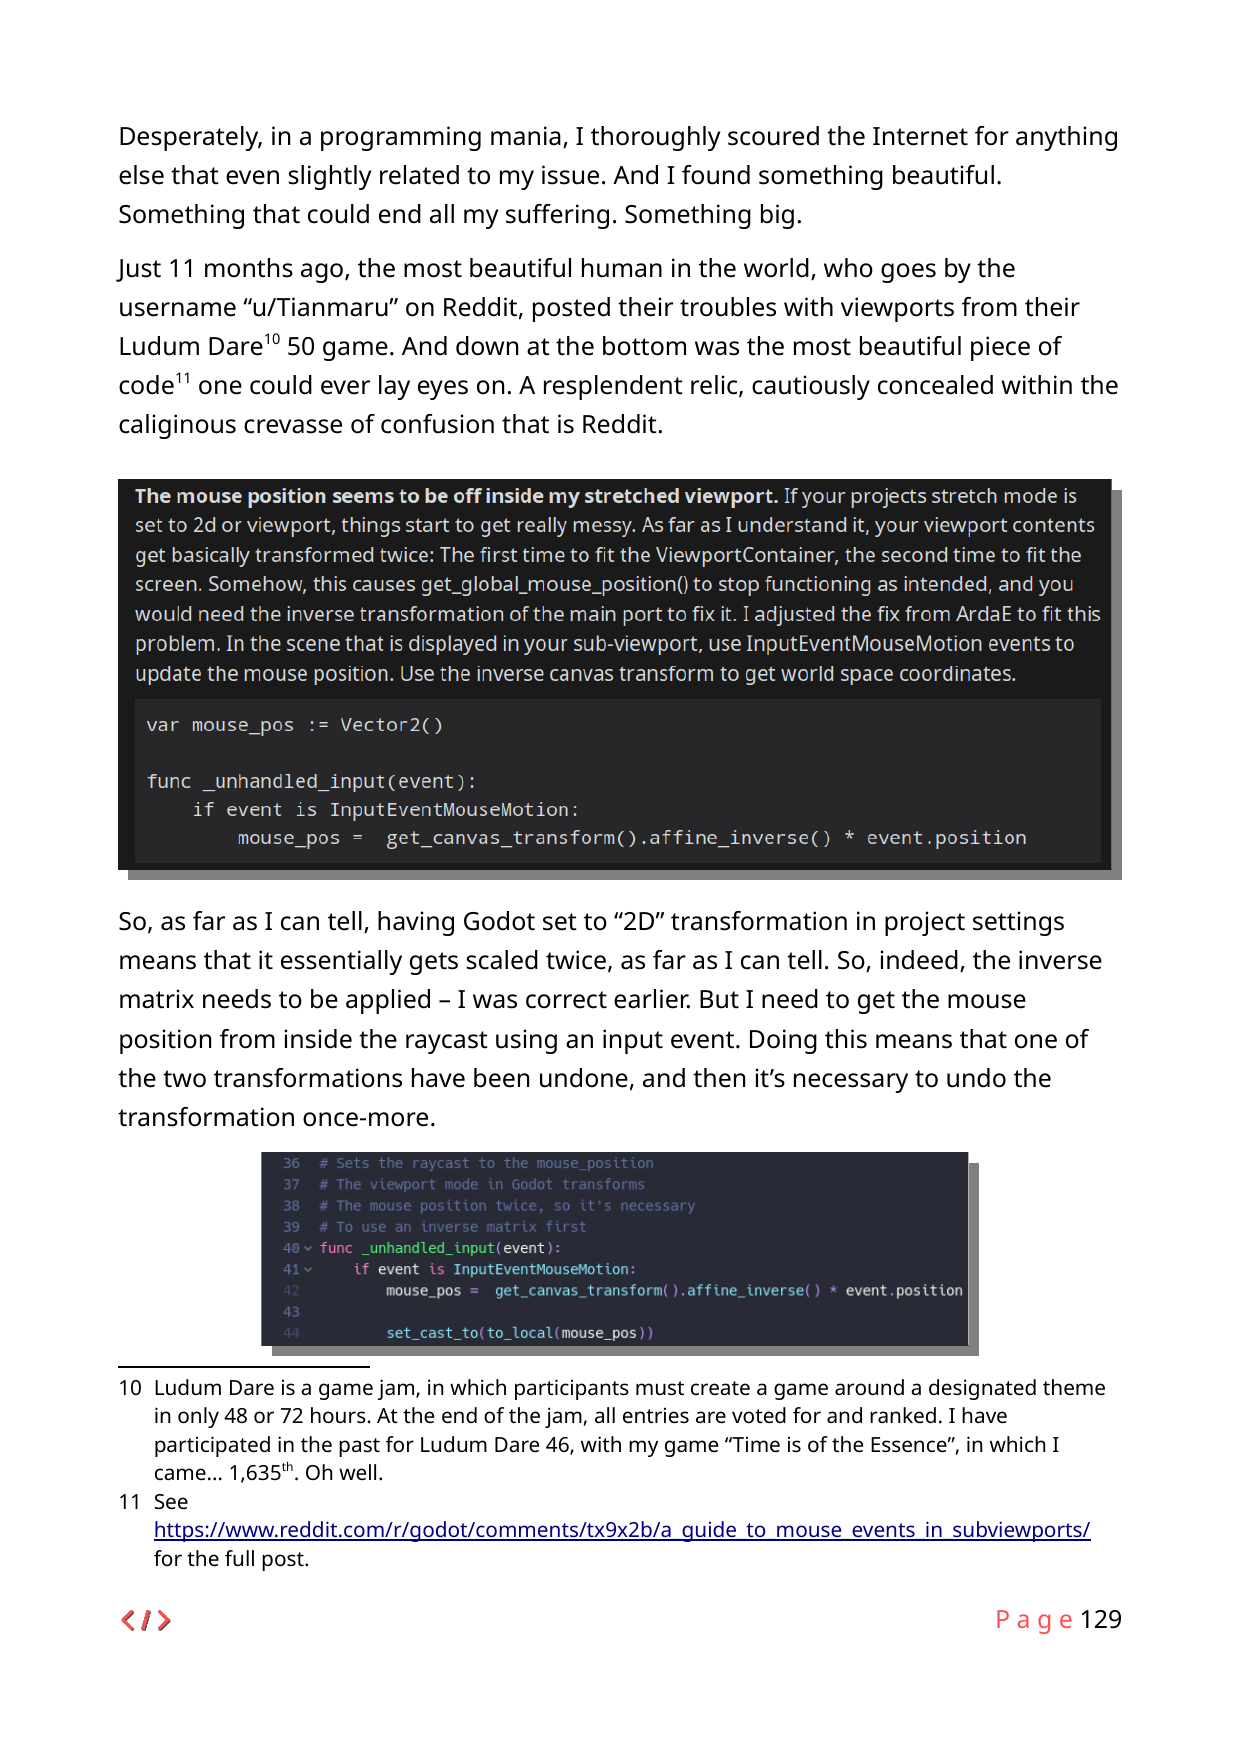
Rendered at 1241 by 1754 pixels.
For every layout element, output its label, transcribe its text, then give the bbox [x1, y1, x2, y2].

text So, as far as I can tell, having Godot set to “2D” transformation in project settings means that it essentially gets scaled twice, as far as I can tell. So, indeed, the inverse matrix needs to be applied – I was correct earlier. But I need to get the mouse position from inside the raycast using an input event. Doing this means that one of the two transformations have been undone, and then it’s necessary to undo the transformation once-more. [118, 870, 1122, 1134]
text [118, 461, 1122, 490]
text See https://www.reddit.com/r/godot/comments/tx9x2b/a_guide_to_mouse_events_in_subviewports/ for the full post. [118, 1487, 1122, 1572]
picture [261, 1152, 969, 1346]
text Just 11 months ago, the most beautiful human in the world, who goes by the username “u/Tianmaru” on Reddit, posted their troubles with viewports from their Ludum Dare 50 game. And down at the bottom was the most beautiful piece of code one could ever lay eyes on. A resplendent relic, cautiously concealed within the caliginous crevasse of confusion that is Reddit. [118, 250, 1122, 441]
picture [118, 479, 1112, 870]
text Desperately, in a programming mania, I thoroughly scoured the Internet for anything else that even slightly related to my issue. And I found something beautiful. Something that could end all my suffering. Something big. [118, 118, 1122, 231]
picture [116, 1591, 175, 1649]
text Ludum Dare is a game jam, in which participants must create a game around a designated theme in only 48 or 72 hours. At the end of the jam, all entries are voted for and ranked. I have participated in the past for Ludum Dare 46, with my game “Time is of the Essence”, in which I came… 1,635th. Oh well. [118, 1373, 1122, 1487]
